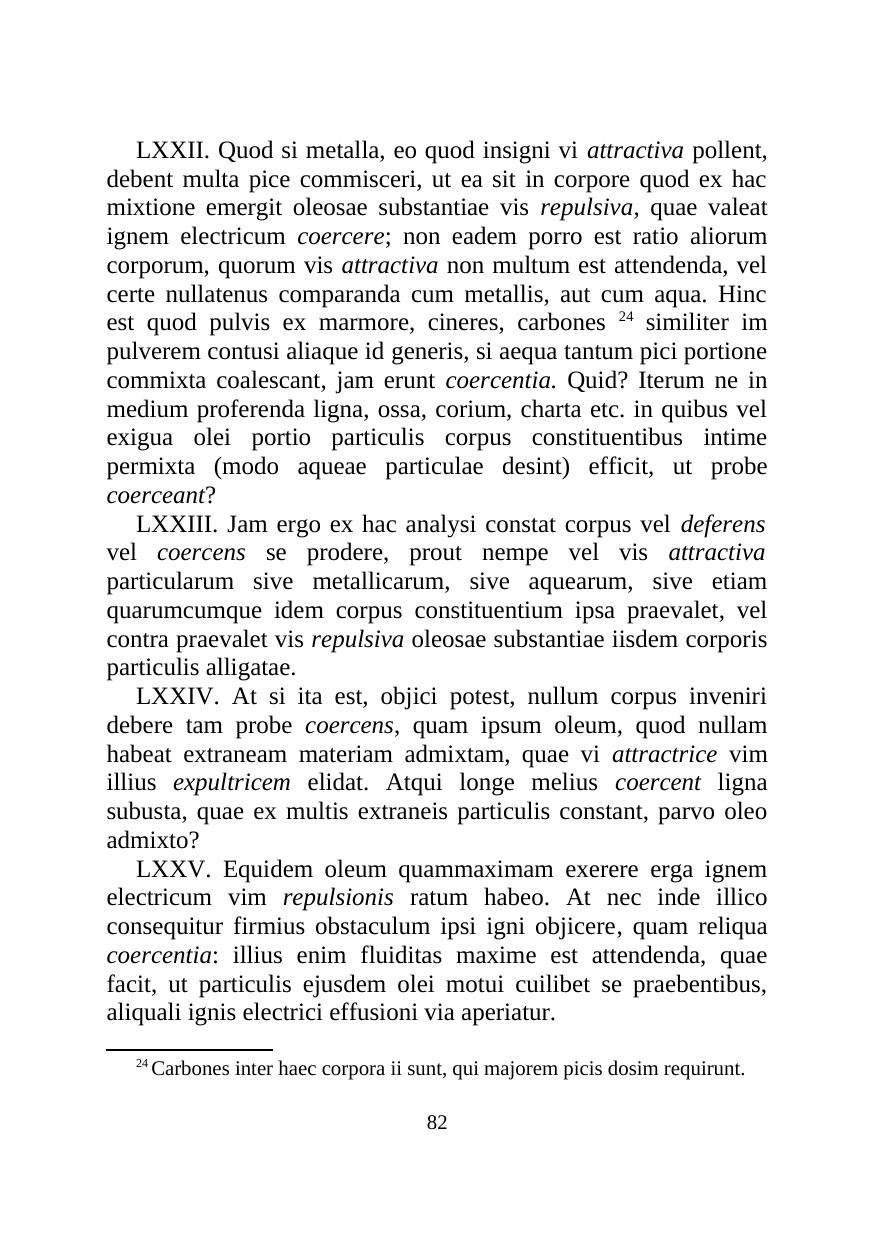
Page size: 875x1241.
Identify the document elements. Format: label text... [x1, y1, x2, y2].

text Carbones inter haec corpora ii sunt, qui majorem picis dosim requirunt. [106, 1056, 768, 1080]
text LXXIV. At si ita est, objici potest, nullum corpus inveniri debere tam probe coercens, quam ipsum oleum, quod nullam habeat extraneam materiam admixtam, quae vi attractrice vim illius expultricem elidat. Atqui longe melius coercent ligna subusta, quae ex multis extraneis particulis constant, parvo oleo admixto? [106, 681, 768, 854]
text LXXII. Quod si metalla, eo quod insigni vi attractiva pollent, debent multa pice commisceri, ut ea sit in corpore quod ex hac mixtione emergit oleosae substantiae vis repulsiva, quae valeat ignem electricum coercere; non eadem porro est ratio aliorum corporum, quorum vis attractiva non multum est attendenda, vel certe nullatenus comparanda cum metallis, aut cum aqua. Hinc est quod pulvis ex marmore, cineres, carbones similiter im pulverem contusi aliaque id generis, si aequa tantum pici portione commixta coalescant, jam erunt coercentia. Quid? Iterum ne in medium proferenda ligna, ossa, corium, charta etc. in quibus vel exigua olei portio particulis corpus constituentibus intime permixta (modo aqueae particulae desint) efficit, ut probe coerceant? [106, 135, 768, 509]
text LXXIII. Jam ergo ex hac analysi constat corpus vel deferens vel coercens se prodere, prout nempe vel vis attractiva particularum sive metallicarum, sive aquearum, sive etiam quarumcumque idem corpus constituentium ipsa praevalet, vel contra praevalet vis repulsiva oleosae substantiae iisdem corporis particulis alligatae. [106, 509, 768, 681]
text LXXV. Equidem oleum quammaximam exerere erga ignem electricum vim repulsionis ratum habeo. At nec inde illico consequitur firmius obstaculum ipsi igni objicere, quam reliqua coercentia: illius enim fluiditas maxime est attendenda, quae facit, ut particulis ejusdem olei motui cuilibet se praebentibus, aliquali ignis electrici effusioni via aperiatur. [106, 854, 768, 1026]
